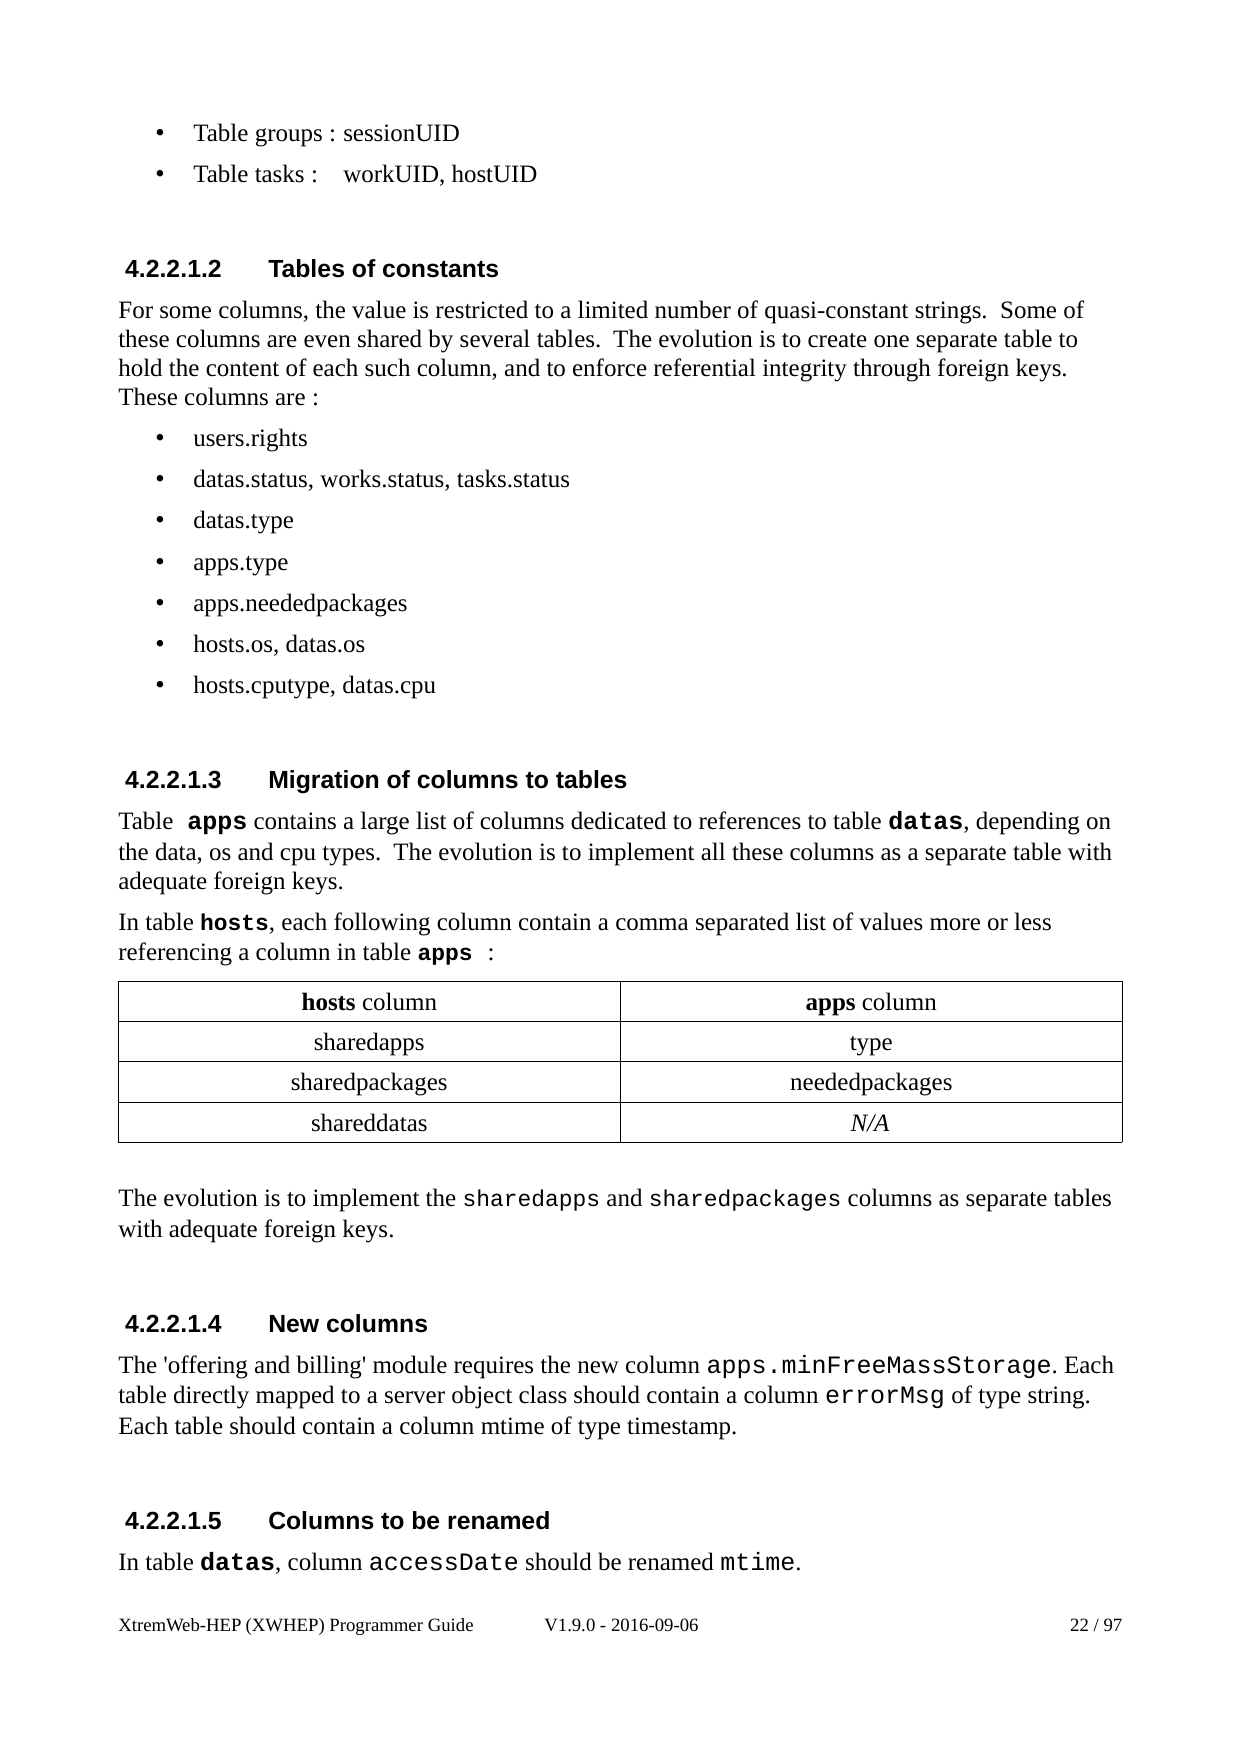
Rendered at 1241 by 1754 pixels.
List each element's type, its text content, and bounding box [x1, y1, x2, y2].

table_cell sharedapps [119, 1022, 620, 1061]
table_cell type [621, 1022, 1122, 1061]
list hosts.cputype, datas.cpu [156, 670, 1122, 699]
text For some columns, the value is restricted to a limited number of quasi-constant strings. Some of these columns are even shared by several tables. The evolution is to create one separate table to hold the content of each such column, and to enforce referential integrity through foreign keys. These columns are : [118, 295, 1122, 410]
text Table apps contains a large list of columns dedicated to references to table datas, depending on the data, os and cpu types. The evolution is to implement all these columns as a separate table with adequate foreign keys. [118, 806, 1122, 895]
subtitle Tables of constants [118, 254, 1122, 283]
list datas.status, works.status, tasks.status [156, 464, 1122, 493]
text In table hosts, each following column contain a comma separated list of values more or less referencing a column in table apps : [118, 907, 1122, 968]
table_cell N/A [621, 1103, 1122, 1142]
list apps.type [156, 547, 1122, 575]
list hosts.os, datas.os [156, 629, 1122, 658]
table_header apps column [621, 982, 1122, 1021]
subtitle New columns [118, 1309, 1122, 1337]
table_cell sharedpackages [119, 1062, 620, 1102]
list users.rights [156, 423, 1122, 452]
table_cell shareddatas [119, 1103, 620, 1142]
text In table datas, column accessDate should be renamed mtime. [118, 1547, 1122, 1578]
text The 'offering and billing' module requires the new column apps.minFreeMassStorage. Each table directly mapped to a server object class should contain a column errorMsg of type string. Each table should contain a column mtime of type timestamp. [118, 1350, 1122, 1440]
text The evolution is to implement the sharedapps and sharedpackages columns as separate tables with adequate foreign keys. [118, 1183, 1122, 1242]
table_cell neededpackages [621, 1062, 1122, 1102]
list Table tasks : workUID, hostUID [156, 159, 1122, 188]
subtitle Columns to be renamed [118, 1506, 1122, 1535]
subtitle Migration of columns to tables [118, 765, 1122, 794]
list datas.type [156, 505, 1122, 534]
list apps.neededpackages [156, 588, 1122, 617]
list Table groups : sessionUID [156, 118, 1122, 147]
table_header hosts column [119, 982, 620, 1021]
